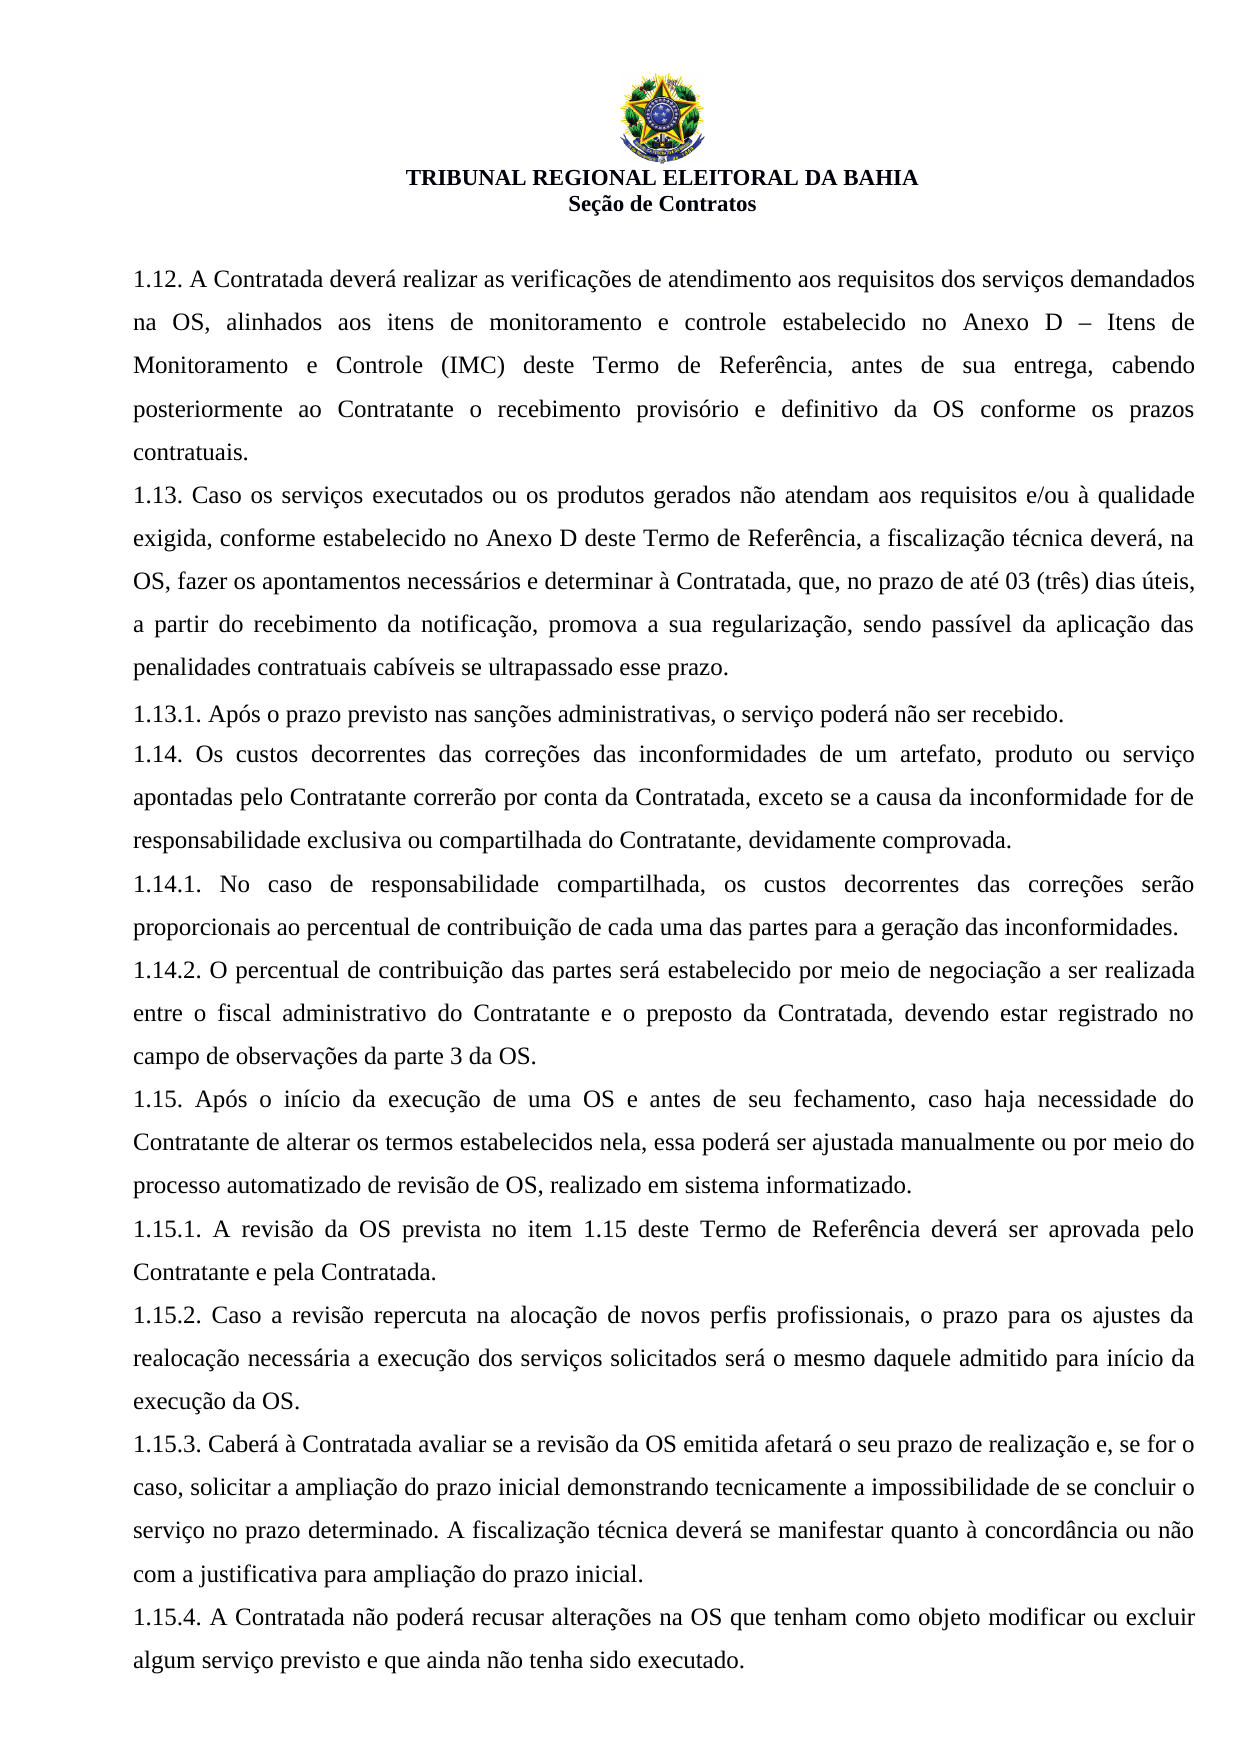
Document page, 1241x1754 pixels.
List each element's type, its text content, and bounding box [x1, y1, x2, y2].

text 1.14. Os custos decorrentes das correções das inconformidades de um artefato, produto ou serviço apontadas pelo Contratante correrão por conta da Contratada, exceto se a causa da inconformidade for de responsabilidade exclusiva ou compartilhada do Contratante, devidamente comprovada. [133, 739, 1196, 854]
text 1.15.2. Caso a revisão repercuta na alocação de novos perfis profissionais, o prazo para os ajustes da realocação necessária a execução dos serviços solicitados será o mesmo daquele admitido para início da execução da OS. [133, 1300, 1196, 1415]
text 1.14.2. O percentual de contribuição das partes será estabelecido por meio de negociação a ser realizada entre o fiscal administrativo do Contratante e o preposto da Contratada, devendo estar registrado no campo de observações da parte 3 da OS. [133, 955, 1196, 1070]
text 1.15. Após o início da execução de uma OS e antes de seu fechamento, caso haja necessidade do Contratante de alterar os termos estabelecidos nela, essa poderá ser ajustada manualmente ou por meio do processo automatizado de revisão de OS, realizado em sistema informatizado. [133, 1084, 1196, 1199]
text 1.13.1. Após o prazo previsto nas sanções administrativas, o serviço poderá não ser recebido. [133, 696, 1196, 729]
text 1.13. Caso os serviços executados ou os produtos gerados não atendam aos requisitos e/ou à qualidade exigida, conforme estabelecido no Anexo D deste Termo de Referência, a fiscalização técnica deverá, na OS, fazer os apontamentos necessários e determinar à Contratada, que, no prazo de até 03 (três) dias úteis, a partir do recebimento da notificação, promova a sua regularização, sendo passível da aplicação das penalidades contratuais cabíveis se ultrapassado esse prazo. [133, 480, 1196, 681]
text 1.14.1. No caso de responsabilidade compartilhada, os custos decorrentes das correções serão proporcionais ao percentual de contribuição de cada uma das partes para a geração das inconformidades. [133, 869, 1196, 941]
text 1.15.3. Caberá à Contratada avaliar se a revisão da OS emitida afetará o seu prazo de realização e, se for o caso, solicitar a ampliação do prazo inicial demonstrando tecnicamente a impossibilidade de se concluir o serviço no prazo determinado. A fiscalização técnica deverá se manifestar quanto à concordância ou não com a justificativa para ampliação do prazo inicial. [133, 1429, 1196, 1587]
text 1.15.4. A Contratada não poderá recusar alterações na OS que tenham como objeto modificar ou excluir algum serviço previsto e que ainda não tenha sido executado. [133, 1602, 1196, 1674]
text 1.15.1. A revisão da OS prevista no item 1.15 deste Termo de Referência deverá ser aprovada pelo Contratante e pela Contratada. [133, 1214, 1196, 1286]
text 1.12. A Contratada deverá realizar as verificações de atendimento aos requisitos dos serviços demandados na OS, alinhados aos itens de monitoramento e controle estabelecido no Anexo D – Itens de Monitoramento e Controle (IMC) deste Termo de Referência, antes de sua entrega, cabendo posteriormente ao Contratante o recebimento provisório e definitivo da OS conforme os prazos contratuais. [133, 264, 1196, 466]
